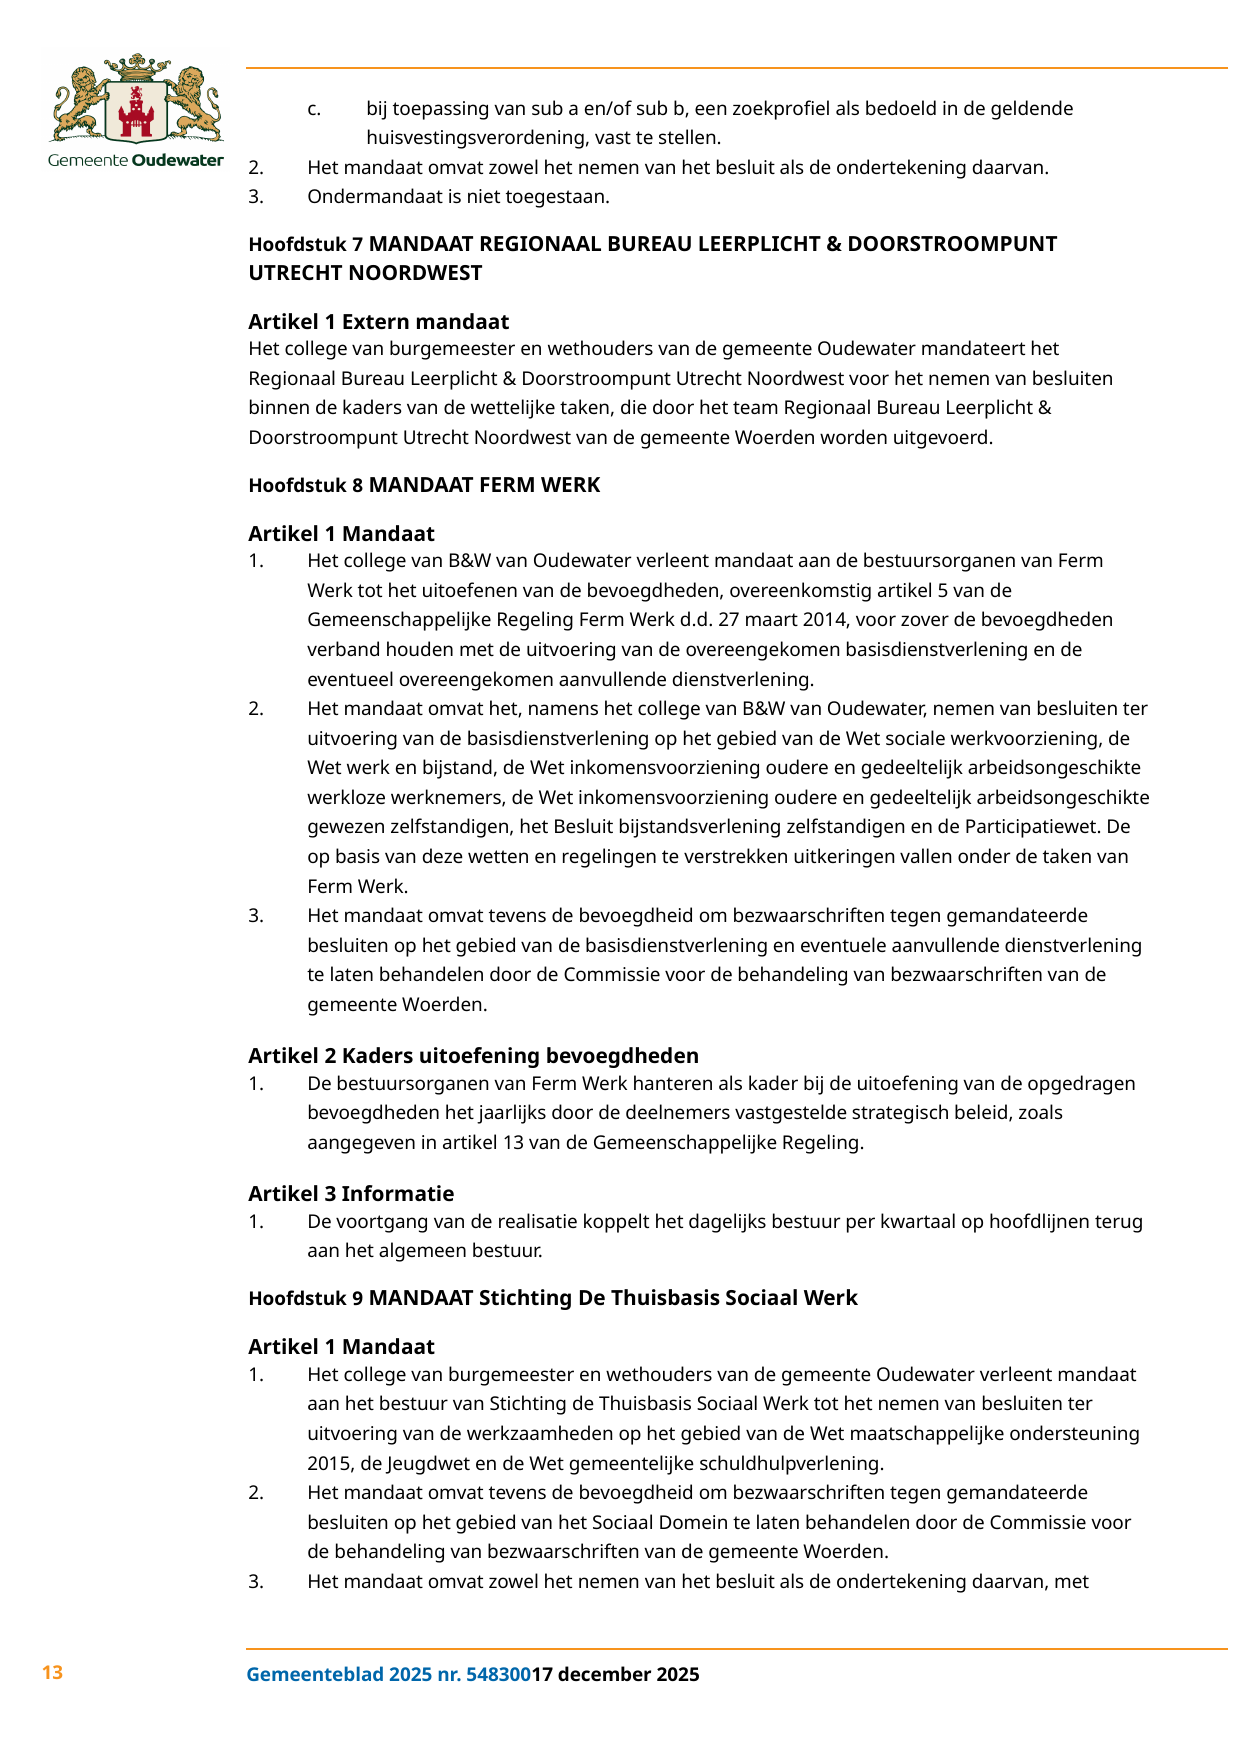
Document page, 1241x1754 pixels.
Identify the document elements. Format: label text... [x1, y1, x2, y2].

list bij toepassing van sub a en/of sub b, een zoekprofiel als bedoeld in de geldende huisvestingsverordening, vast te stellen. [307, 95, 1152, 150]
list De bestuursorganen van Ferm Werk hanteren als kader bij de uitoefening van de opgedragen bevoegdheden het jaarlijks door de deelnemers vastgestelde strategisch beleid, zoals aangegeven in artikel 13 van de Gemeenschappelijke Regeling. [248, 1070, 1152, 1155]
text Hoofdstuk 8 MANDAAT FERM WERK [248, 470, 1152, 498]
text Artikel 2 Kaders uitoefening bevoegdheden [248, 1042, 1152, 1070]
list Het mandaat omvat tevens de bevoegdheid om bezwaarschriften tegen gemandateerde besluiten op het gebied van de basisdienstverlening en eventuele aanvullende dienstverlening te laten behandelen door de Commissie voor de behandeling van bezwaarschriften van de gemeente Woerden. [248, 902, 1152, 1017]
picture [41, 47, 231, 172]
list Het mandaat omvat het, namens het college van B&W van Oudewater, nemen van besluiten ter uitvoering van de basisdienstverlening op het gebied van de Wet sociale werkvoorziening, de Wet werk en bijstand, de Wet inkomensvoorziening oudere en gedeeltelijk arbeidsongeschikte werkloze werknemers, de Wet inkomensvoorziening oudere en gedeeltelijk arbeidsongeschikte gewezen zelfstandigen, het Besluit bijstandsverlening zelfstandigen en de Participatiewet. De op basis van deze wetten en regelingen te verstrekken uitkeringen vallen onder de taken van Ferm Werk. [248, 695, 1152, 898]
text Hoofdstuk 7 MANDAAT REGIONAAL BUREAU LEERPLICHT & DOORSTROOMPUNT UTRECHT NOORDWEST [248, 229, 1152, 286]
text Artikel 1 Mandaat [248, 519, 1152, 547]
list Het mandaat omvat zowel het nemen van het besluit als de ondertekening daarvan. [248, 154, 1152, 180]
text Artikel 1 Mandaat [248, 1332, 1152, 1361]
list De voortgang van de realisatie koppelt het dagelijks bestuur per kwartaal op hoofdlijnen terug aan het algemeen bestuur. [248, 1208, 1152, 1263]
list Het college van B&W van Oudewater verleent mandaat aan de bestuursorganen van Ferm Werk tot het uitoefenen van de bevoegdheden, overeenkomstig artikel 5 van de Gemeenschappelijke Regeling Ferm Werk d.d. 27 maart 2014, voor zover de bevoegdheden verband houden met de uitvoering van de overeengekomen basisdienstverlening en de eventueel overeengekomen aanvullende dienstverlening. [248, 547, 1152, 691]
text Artikel 3 Informatie [248, 1179, 1152, 1208]
list Het mandaat omvat zowel het nemen van het besluit als de ondertekening daarvan, met [248, 1568, 1152, 1594]
list Het mandaat omvat tevens de bevoegdheid om bezwaarschriften tegen gemandateerde besluiten op het gebied van het Sociaal Domein te laten behandelen door de Commissie voor de behandeling van bezwaarschriften van de gemeente Woerden. [248, 1479, 1152, 1564]
list Ondermandaat is niet toegestaan. [248, 183, 1152, 209]
text Het college van burgemeester en wethouders van de gemeente Oudewater mandateert het Regionaal Bureau Leerplicht & Doorstroompunt Utrecht Noordwest voor het nemen van besluiten binnen de kaders van de wettelijke taken, die door het team Regionaal Bureau Leerplicht & Doorstroompunt Utrecht Noordwest van de gemeente Woerden worden uitgevoerd. [248, 335, 1152, 450]
text Artikel 1 Extern mandaat [248, 307, 1152, 335]
text Hoofdstuk 9 MANDAAT Stichting De Thuisbasis Sociaal Werk [248, 1283, 1152, 1312]
list Het college van burgemeester en wethouders van de gemeente Oudewater verleent mandaat aan het bestuur van Stichting de Thuisbasis Sociaal Werk tot het nemen van besluiten ter uitvoering van de werkzaamheden op het gebied van de Wet maatschappelijke ondersteuning 2015, de Jeugdwet en de Wet gemeentelijke schuldhulpverlening. [248, 1361, 1152, 1475]
